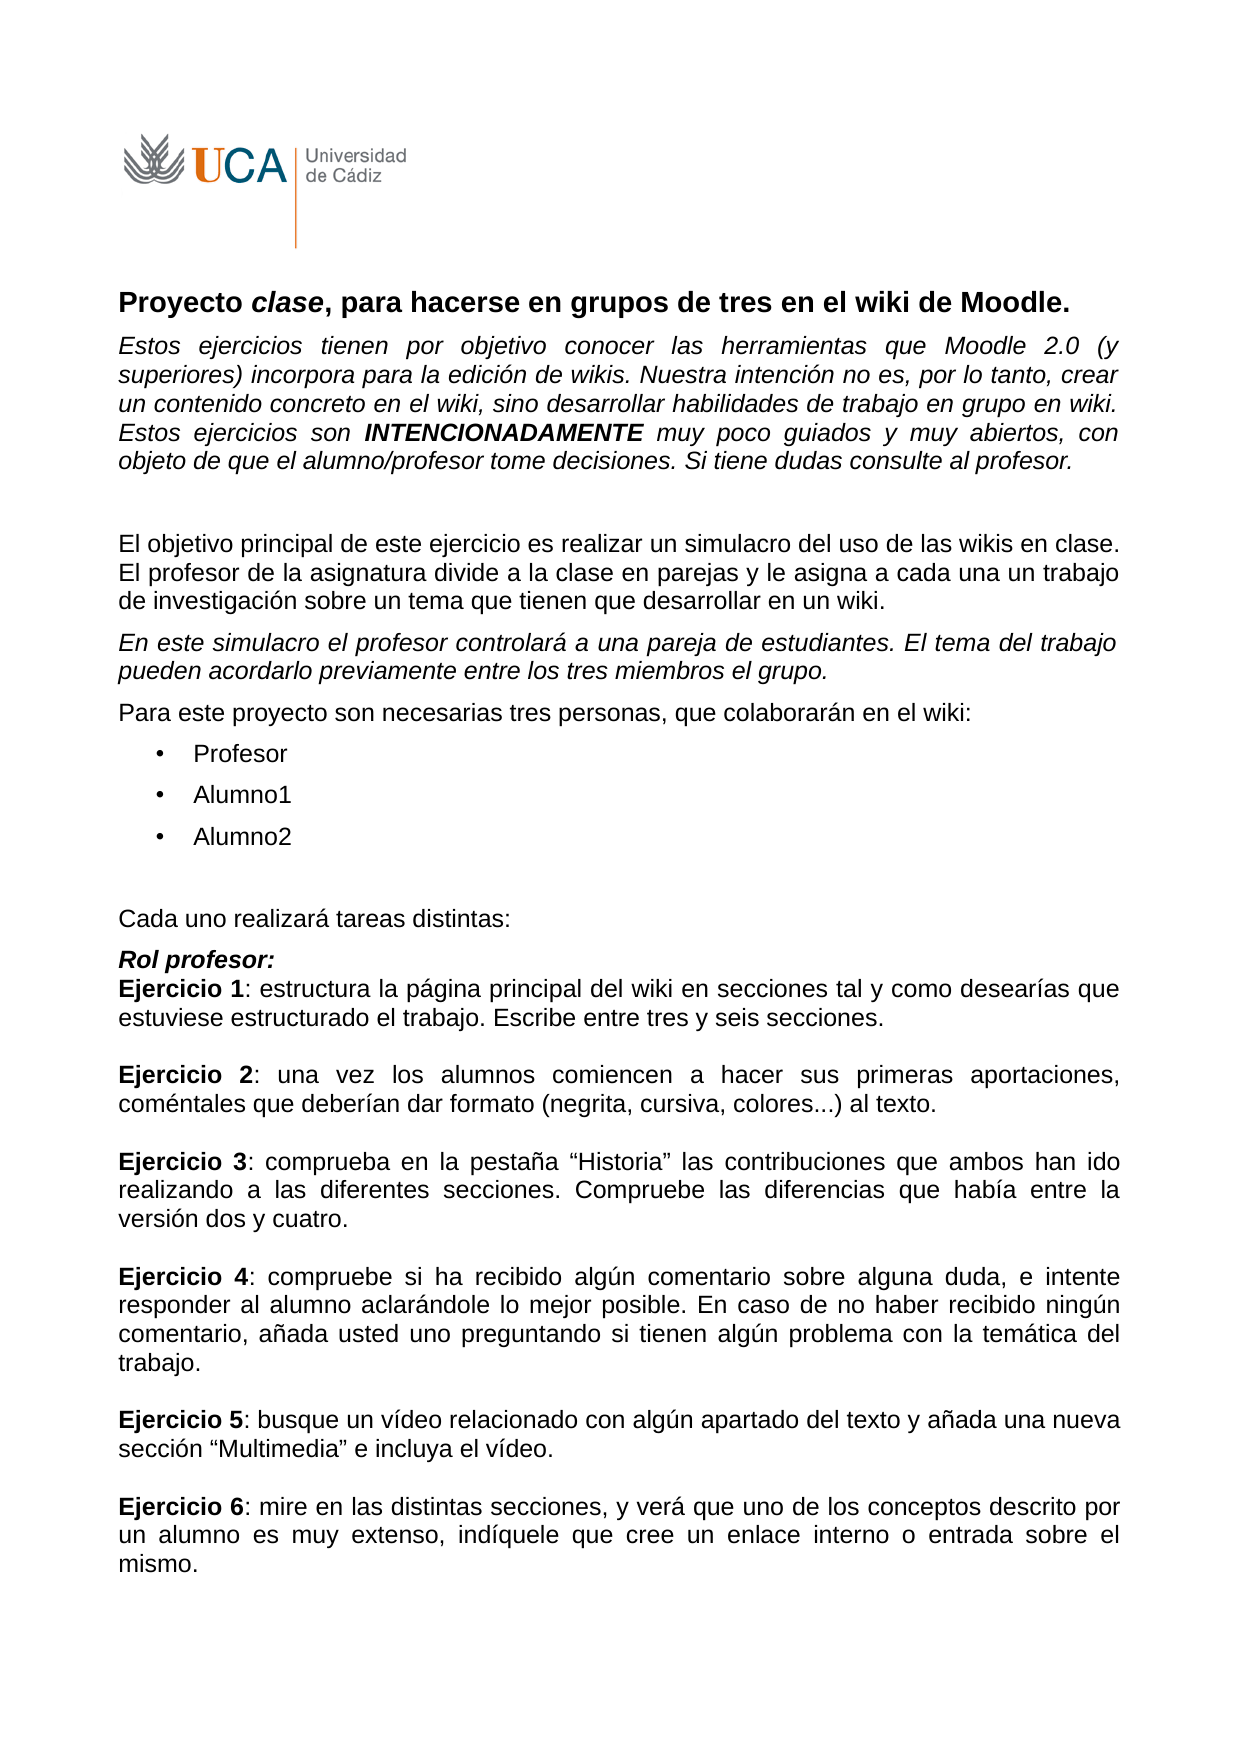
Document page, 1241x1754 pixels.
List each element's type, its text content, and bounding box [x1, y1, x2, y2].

text Cada uno realizará tareas distintas: [118, 904, 1122, 933]
picture [121, 128, 411, 255]
text Ejercicio 2: una vez los alumnos comiencen a hacer sus primeras aportaciones, coméntales que deberían dar formato (negrita, cursiva, colores...) al texto. [118, 1060, 1122, 1118]
text Estos ejercicios tienen por objetivo conocer las herramientas que Moodle 2.0 (y superiores) incorpora para la edición de wikis. Nuestra intención no es, por lo tanto, crear un contenido concreto en el wiki, sino desarrollar habilidades de trabajo en grupo en wiki. Estos ejercicios son INTENCIONADAMENTE muy poco guiados y muy abiertos, con objeto de que el alumno/profesor tome decisiones. Si tiene dudas consulte al profesor. [118, 331, 1122, 475]
text Para este proyecto son necesarias tres personas, que colaborarán en el wiki: [118, 697, 1122, 726]
text Ejercicio 5: busque un vídeo relacionado con algún apartado del texto y añada una nueva sección “Multimedia” e incluya el vídeo. [118, 1405, 1122, 1463]
text Ejercicio 4: compruebe si ha recibido algún comentario sobre alguna duda, e intente responder al alumno aclarándole lo mejor posible. En caso de no haber recibido ningún comentario, añada usted uno preguntando si tienen algún problema con la temática del trabajo. [118, 1262, 1122, 1377]
list Profesor [156, 739, 1122, 768]
subtitle Proyecto clase, para hacerse en grupos de tres en el wiki de Moodle. [118, 285, 1122, 319]
list Alumno1 [156, 780, 1122, 809]
list Alumno2 [156, 821, 1122, 850]
text El objetivo principal de este ejercicio es realizar un simulacro del uso de las wikis en clase. El profesor de la asignatura divide a la clase en parejas y le asigna a cada una un trabajo de investigación sobre un tema que tienen que desarrollar en un wiki. [118, 529, 1122, 615]
text Ejercicio 6: mire en las distintas secciones, y verá que uno de los conceptos descrito por un alumno es muy extenso, indíquele que cree un enlace interno o entrada sobre el mismo. [118, 1492, 1122, 1578]
text Ejercicio 3: comprueba en la pestaña “Historia” las contribuciones que ambos han ido realizando a las diferentes secciones. Compruebe las diferencias que había entre la versión dos y cuatro. [118, 1147, 1122, 1233]
text Rol profesor: [118, 945, 1122, 974]
text Ejercicio 1: estructura la página principal del wiki en secciones tal y como desearías que estuviese estructurado el trabajo. Escribe entre tres y seis secciones. [118, 974, 1122, 1032]
text En este simulacro el profesor controlará a una pareja de estudiantes. El tema del trabajo pueden acordarlo previamente entre los tres miembros el grupo. [118, 627, 1122, 685]
